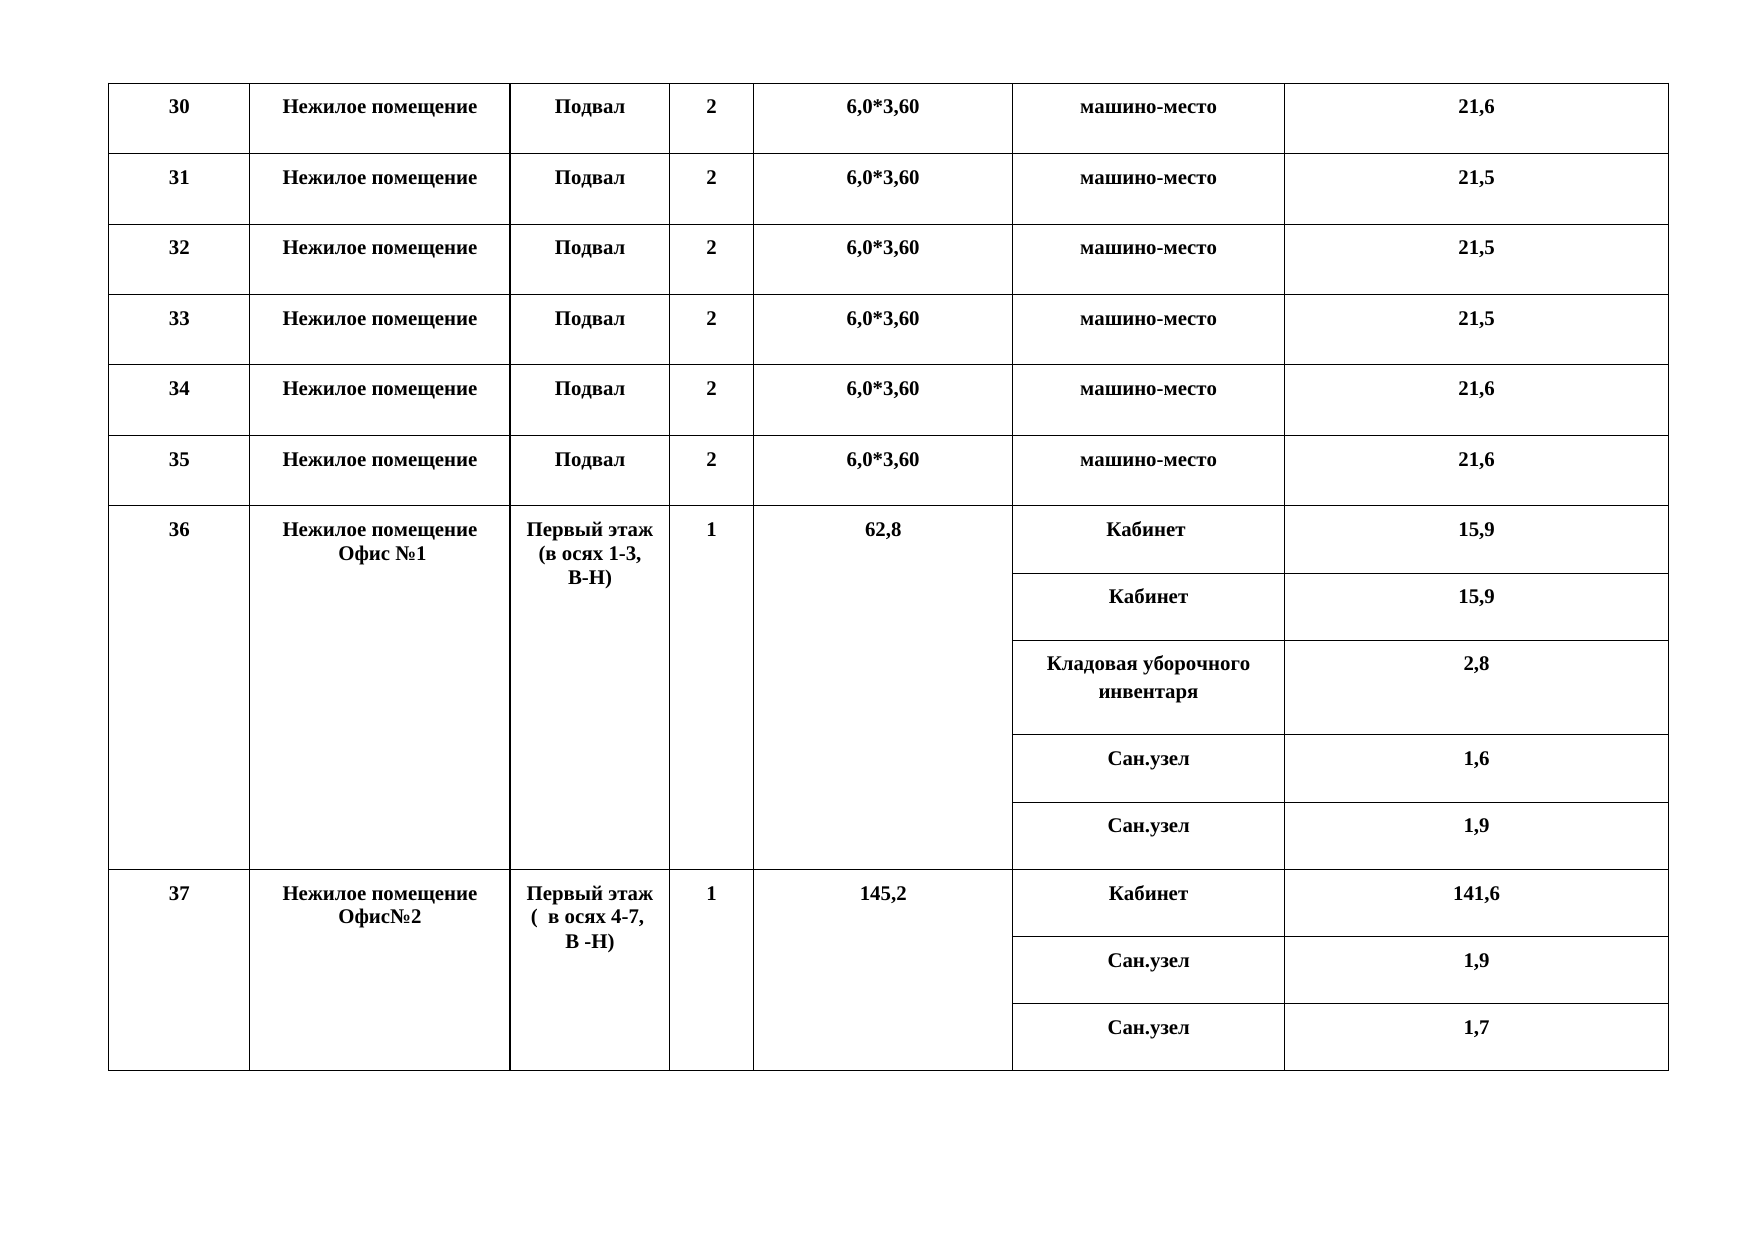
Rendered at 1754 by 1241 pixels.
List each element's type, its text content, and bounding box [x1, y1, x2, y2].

table_cell 2 [670, 295, 753, 364]
table_cell Нежилое помещение [250, 84, 509, 153]
table_cell Подвал [511, 154, 669, 223]
table_cell 15,9 [1285, 506, 1668, 572]
table_cell Сан.узел [1013, 803, 1284, 869]
table_cell 2 [670, 84, 753, 153]
table_cell Нежилое помещение Офис№2 [250, 870, 509, 1070]
table_cell машино-место [1013, 225, 1284, 294]
table_cell 6,0*3,60 [754, 225, 1012, 294]
table_cell машино-место [1013, 436, 1284, 505]
table_cell Нежилое помещение Офис №1 [250, 506, 509, 869]
table_cell 21,5 [1285, 225, 1668, 294]
table_cell 2 [670, 154, 753, 223]
table_cell Кабинет [1013, 574, 1284, 639]
table_cell Первый этаж (в осях 1-3, В-Н) [511, 506, 669, 869]
table_cell 21,6 [1285, 436, 1668, 505]
table_cell 1 [670, 870, 753, 1070]
table_cell 145,2 [754, 870, 1012, 1070]
table_cell Нежилое помещение [250, 295, 509, 364]
table_cell 36 [109, 506, 249, 869]
table_cell 35 [109, 436, 249, 505]
table_cell 2 [670, 436, 753, 505]
table_cell машино-место [1013, 295, 1284, 364]
table_cell 21,6 [1285, 365, 1668, 435]
table_cell Кладовая уборочного инвентаря [1013, 641, 1284, 734]
table_cell 2 [670, 365, 753, 435]
table_cell машино-место [1013, 154, 1284, 223]
table_cell Сан.узел [1013, 735, 1284, 802]
table_cell 1,7 [1285, 1004, 1668, 1070]
table_cell Сан.узел [1013, 1004, 1284, 1070]
table_cell Нежилое помещение [250, 436, 509, 505]
table_cell 21,6 [1285, 84, 1668, 153]
table_cell 6,0*3,60 [754, 295, 1012, 364]
table_cell Нежилое помещение [250, 154, 509, 223]
table_cell 31 [109, 154, 249, 223]
table_cell Подвал [511, 365, 669, 435]
table_cell 1,9 [1285, 937, 1668, 1003]
table_cell 34 [109, 365, 249, 435]
table_cell 32 [109, 225, 249, 294]
table_cell Подвал [511, 295, 669, 364]
table_cell 1,6 [1285, 735, 1668, 802]
table_cell 6,0*3,60 [754, 436, 1012, 505]
table_cell 30 [109, 84, 249, 153]
table_cell 33 [109, 295, 249, 364]
table_cell Сан.узел [1013, 937, 1284, 1003]
table_cell 6,0*3,60 [754, 365, 1012, 435]
table_cell 21,5 [1285, 295, 1668, 364]
table_cell Кабинет [1013, 506, 1284, 572]
table_cell Первый этаж ( в осях 4-7, В -Н) [511, 870, 669, 1070]
table_cell 15,9 [1285, 574, 1668, 639]
table_cell машино-место [1013, 365, 1284, 435]
table_cell Кабинет [1013, 870, 1284, 936]
table_cell Подвал [511, 84, 669, 153]
table_cell Подвал [511, 225, 669, 294]
table_cell Нежилое помещение [250, 225, 509, 294]
table_cell 1 [670, 506, 753, 869]
table_cell 62,8 [754, 506, 1012, 869]
table_cell 37 [109, 870, 249, 1070]
table_cell 2 [670, 225, 753, 294]
table_cell 141,6 [1285, 870, 1668, 936]
table_cell Подвал [511, 436, 669, 505]
table_cell 2,8 [1285, 641, 1668, 734]
table_cell машино-место [1013, 84, 1284, 153]
table_cell 1,9 [1285, 803, 1668, 869]
table_cell 6,0*3,60 [754, 84, 1012, 153]
table_cell 21,5 [1285, 154, 1668, 223]
table_cell Нежилое помещение [250, 365, 509, 435]
table_cell 6,0*3,60 [754, 154, 1012, 223]
